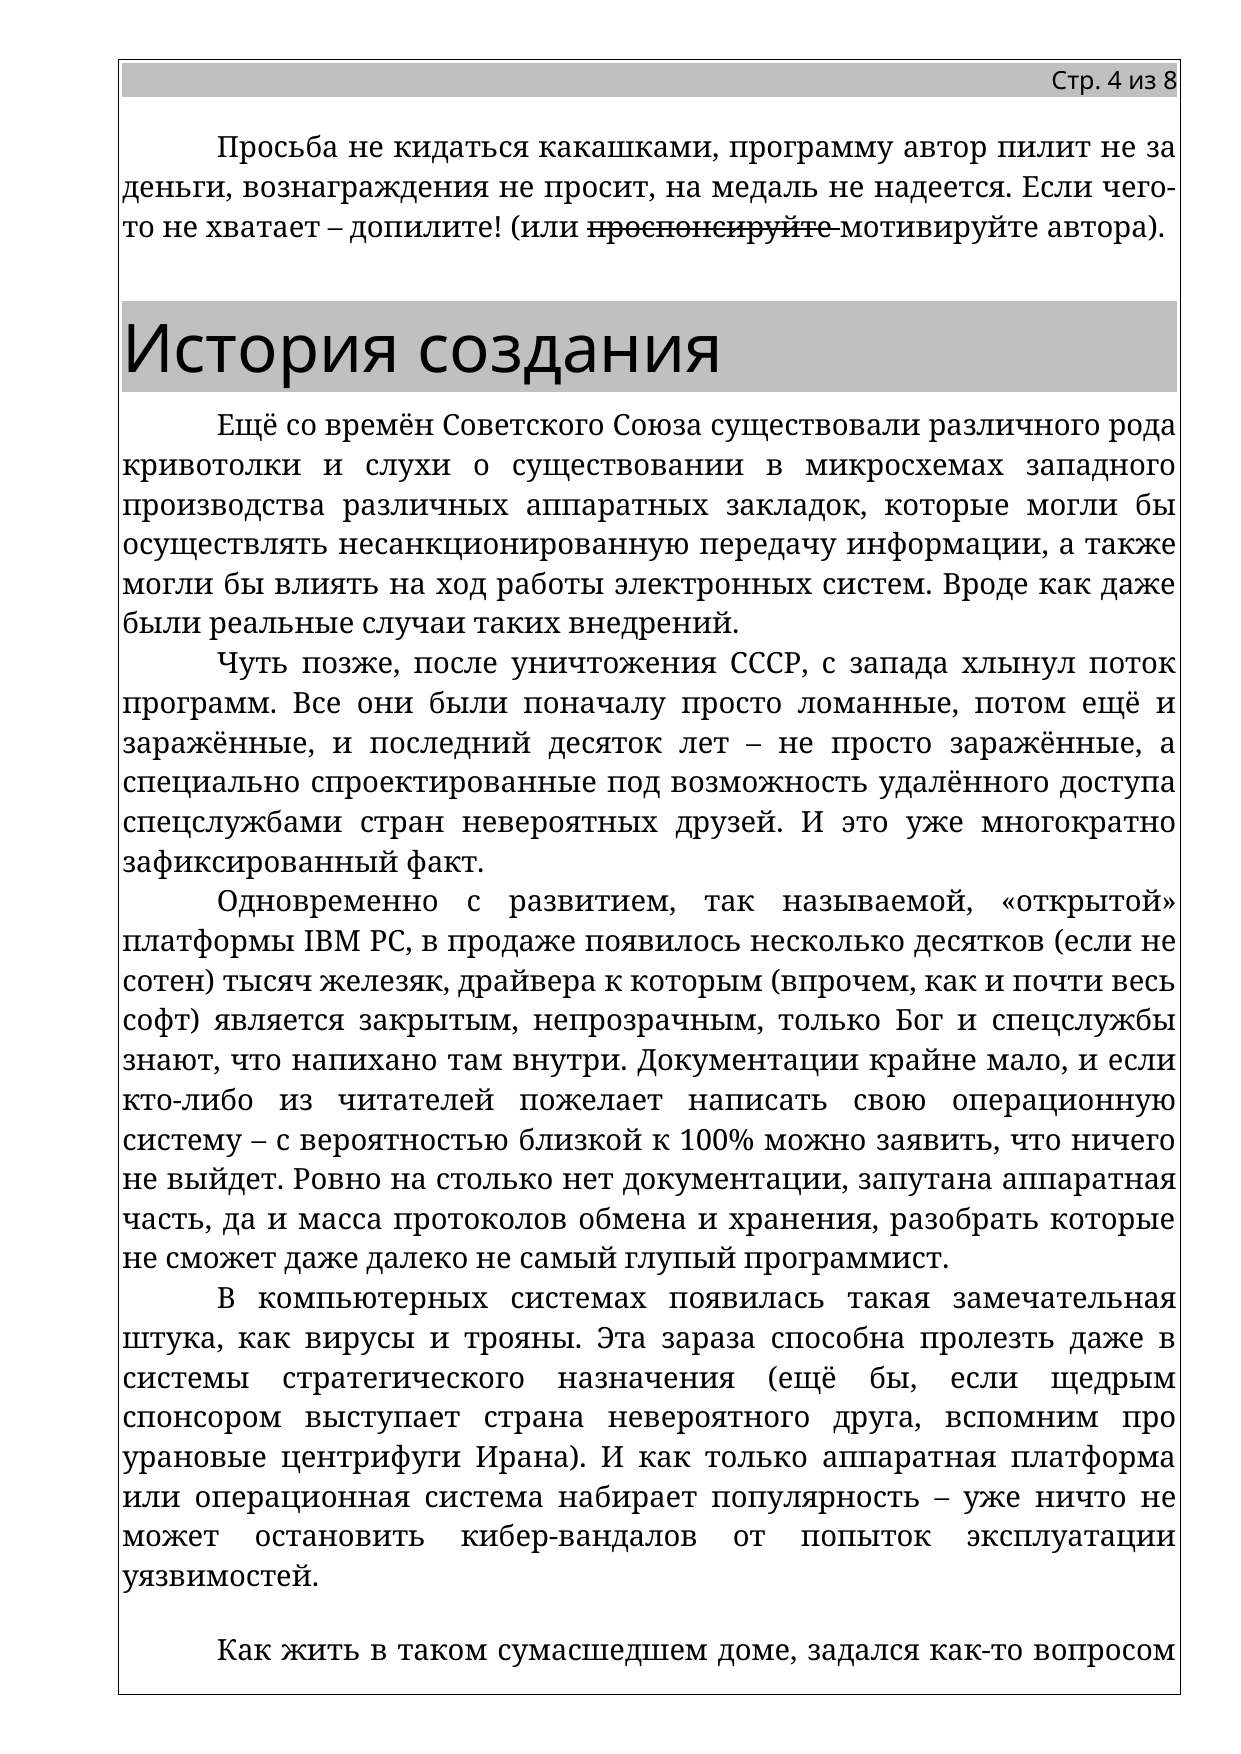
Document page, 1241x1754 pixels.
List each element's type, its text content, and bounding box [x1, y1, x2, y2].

subtitle История создания [122, 301, 1177, 392]
text Чуть позже, после уничтожения СССР, с запада хлынул поток программ. Все они были поначалу просто ломанные, потом ещё и заражённые, и последний десяток лет – не просто заражённые, а специально спроектированные под возможность удалённого доступа спецслужбами стран невероятных друзей. И это уже многократно зафиксированный факт. [122, 642, 1177, 881]
text Одновременно с развитием, так называемой, «открытой» платформы IBM PC, в продаже появилось несколько десятков (если не сотен) тысяч железяк, драйвера к которым (впрочем, как и почти весь софт) является закрытым, непрозрачным, только Бог и спецслужбы знают, что напихано там внутри. Документации крайне мало, и если кто-либо из читателей пожелает написать свою операционную систему – с вероятностью близкой к 100% можно заявить, что ничего не выйдет. Ровно на столько нет документации, запутана аппаратная часть, да и масса протоколов обмена и хранения, разобрать которые не сможет даже далеко не самый глупый программист. [122, 881, 1177, 1277]
text Как жить в таком сумасшедшем доме, задался как-то вопросом [122, 1629, 1177, 1669]
text Просьба не кидаться какашками, программу автор пилит не за деньги, вознаграждения не просит, на медаль не надеется. Если чего-то не хватает – допилите! (или проспонсируйте мотивируйте автора). [122, 127, 1177, 246]
text Ещё со времён Советского Союза существовали различного рода кривотолки и слухи о существовании в микросхемах западного производства различных аппаратных закладок, которые могли бы осуществлять несанкционированную передачу информации, а также могли бы влиять на ход работы электронных систем. Вроде как даже были реальные случаи таких внедрений. [122, 404, 1177, 642]
text В компьютерных системах появилась такая замечательная штука, как вирусы и трояны. Эта зараза способна пролезть даже в системы стратегического назначения (ещё бы, если щедрым спонсором выступает страна невероятного друга, вспомним про урановые центрифуги Ирана). И как только аппаратная платформа или операционная система набирает популярность – уже ничто не может остановить кибер-вандалов от попыток эксплуатации уязвимостей. [122, 1277, 1177, 1595]
